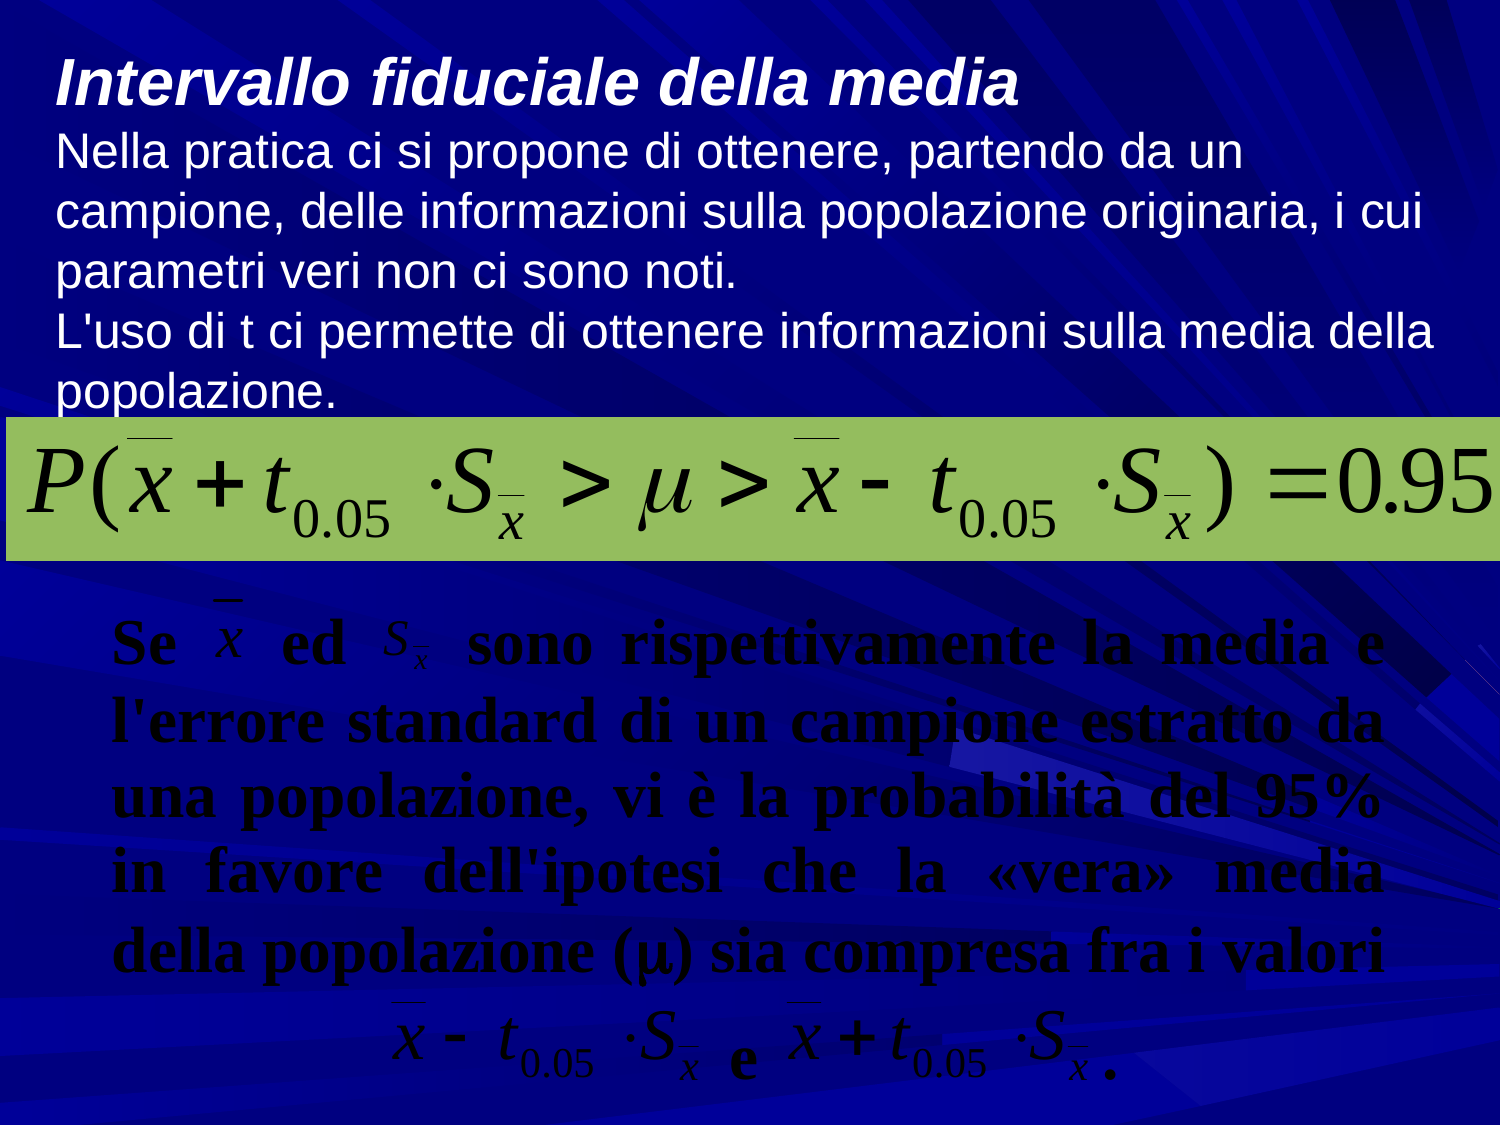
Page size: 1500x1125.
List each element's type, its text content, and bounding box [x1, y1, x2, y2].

picture [111, 586, 1388, 1097]
picture [5, 416, 1500, 562]
text_box Intervallo fiduciale della media Nella pratica ci si propone di ottenere, partendo da un campione, delle informazioni sulla popolazione originaria, i cui parametri veri non ci sono noti. L'uso di t ci permette di ottenere informazioni sulla media della popolazione. [41, 30, 1459, 416]
